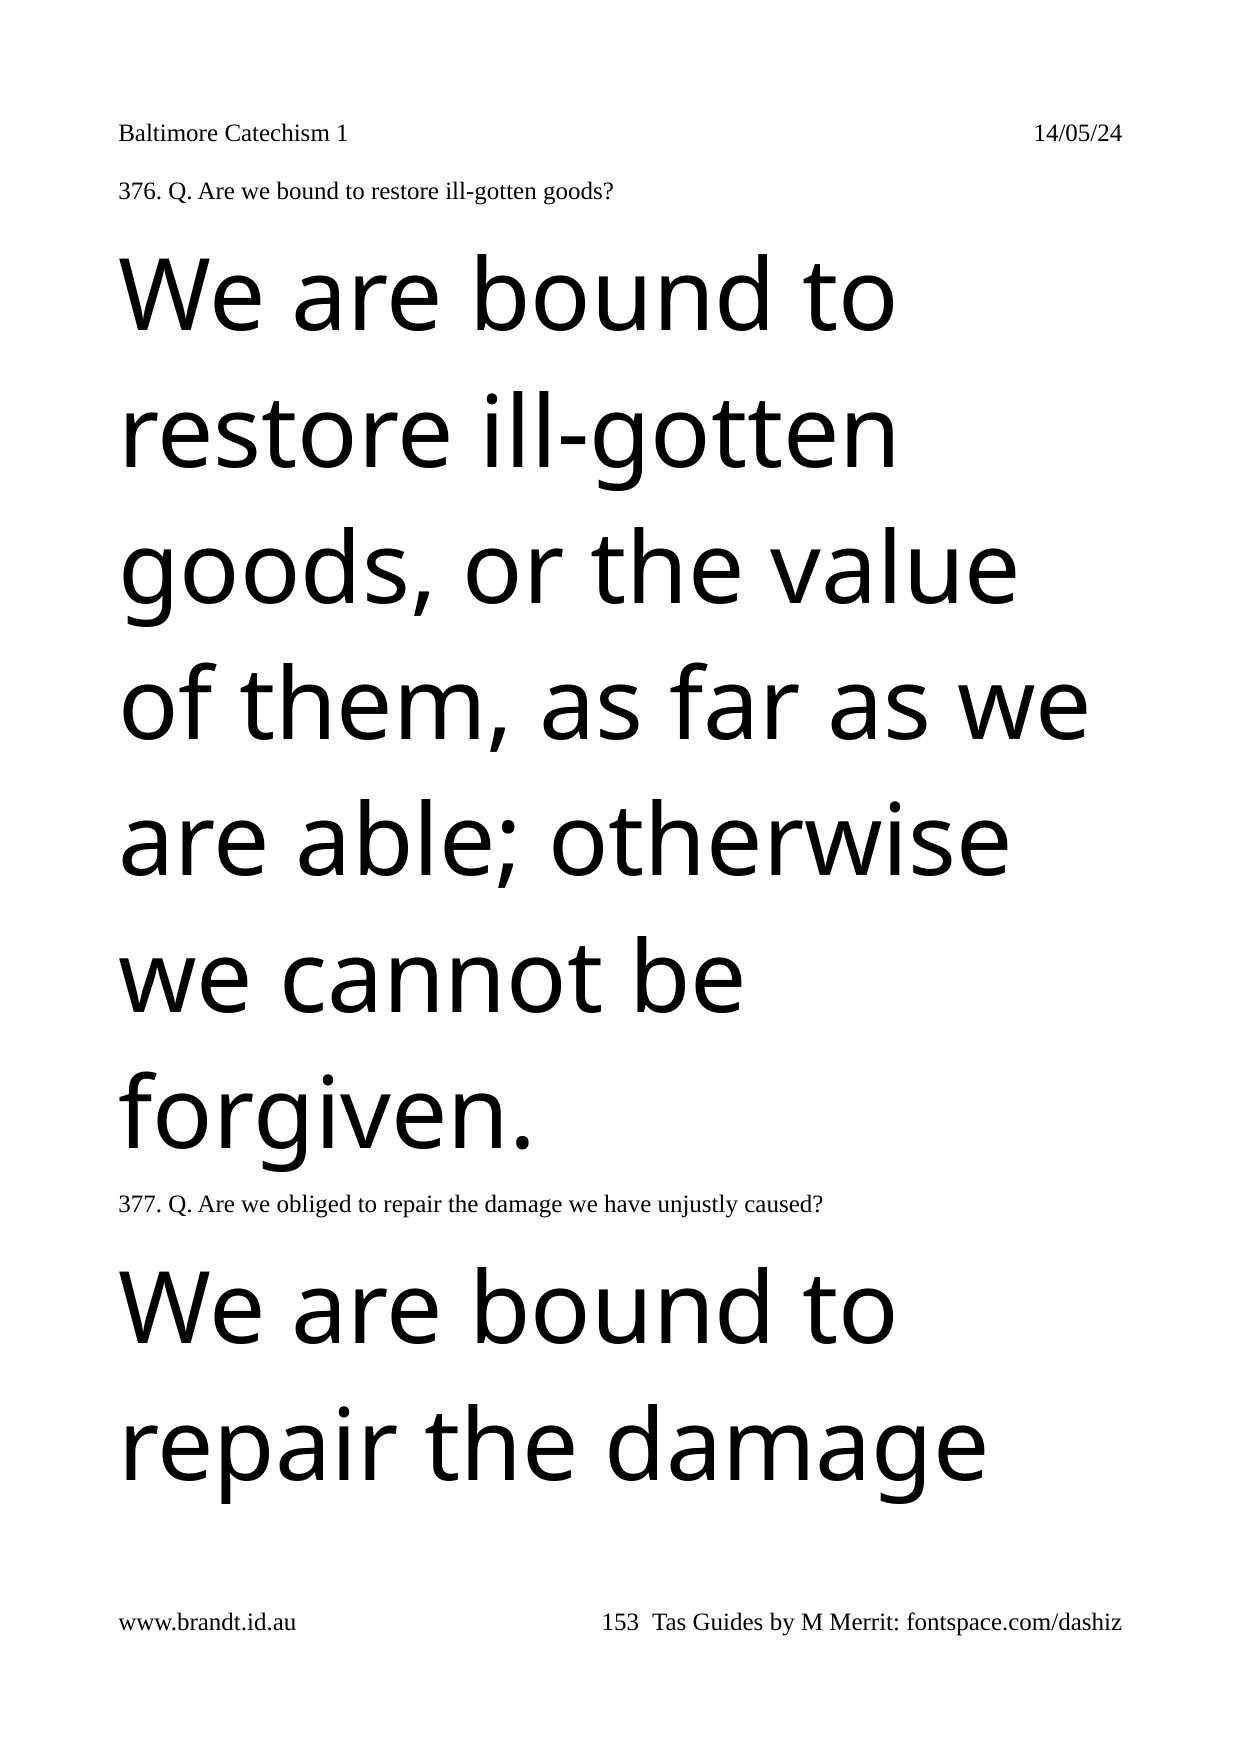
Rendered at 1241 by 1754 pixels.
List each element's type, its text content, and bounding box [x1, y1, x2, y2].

text 376. Q. Are we bound to restore ill-gotten goods? [118, 176, 1122, 205]
text We are bound to restore ill-gotten goods, or the value of them, as far as we are able; otherwise we cannot be forgiven. [118, 224, 1122, 1178]
text We are bound to repair the damage [118, 1237, 1122, 1509]
text 377. Q. Are we obliged to repair the damage we have unjustly caused? [118, 1189, 1122, 1218]
